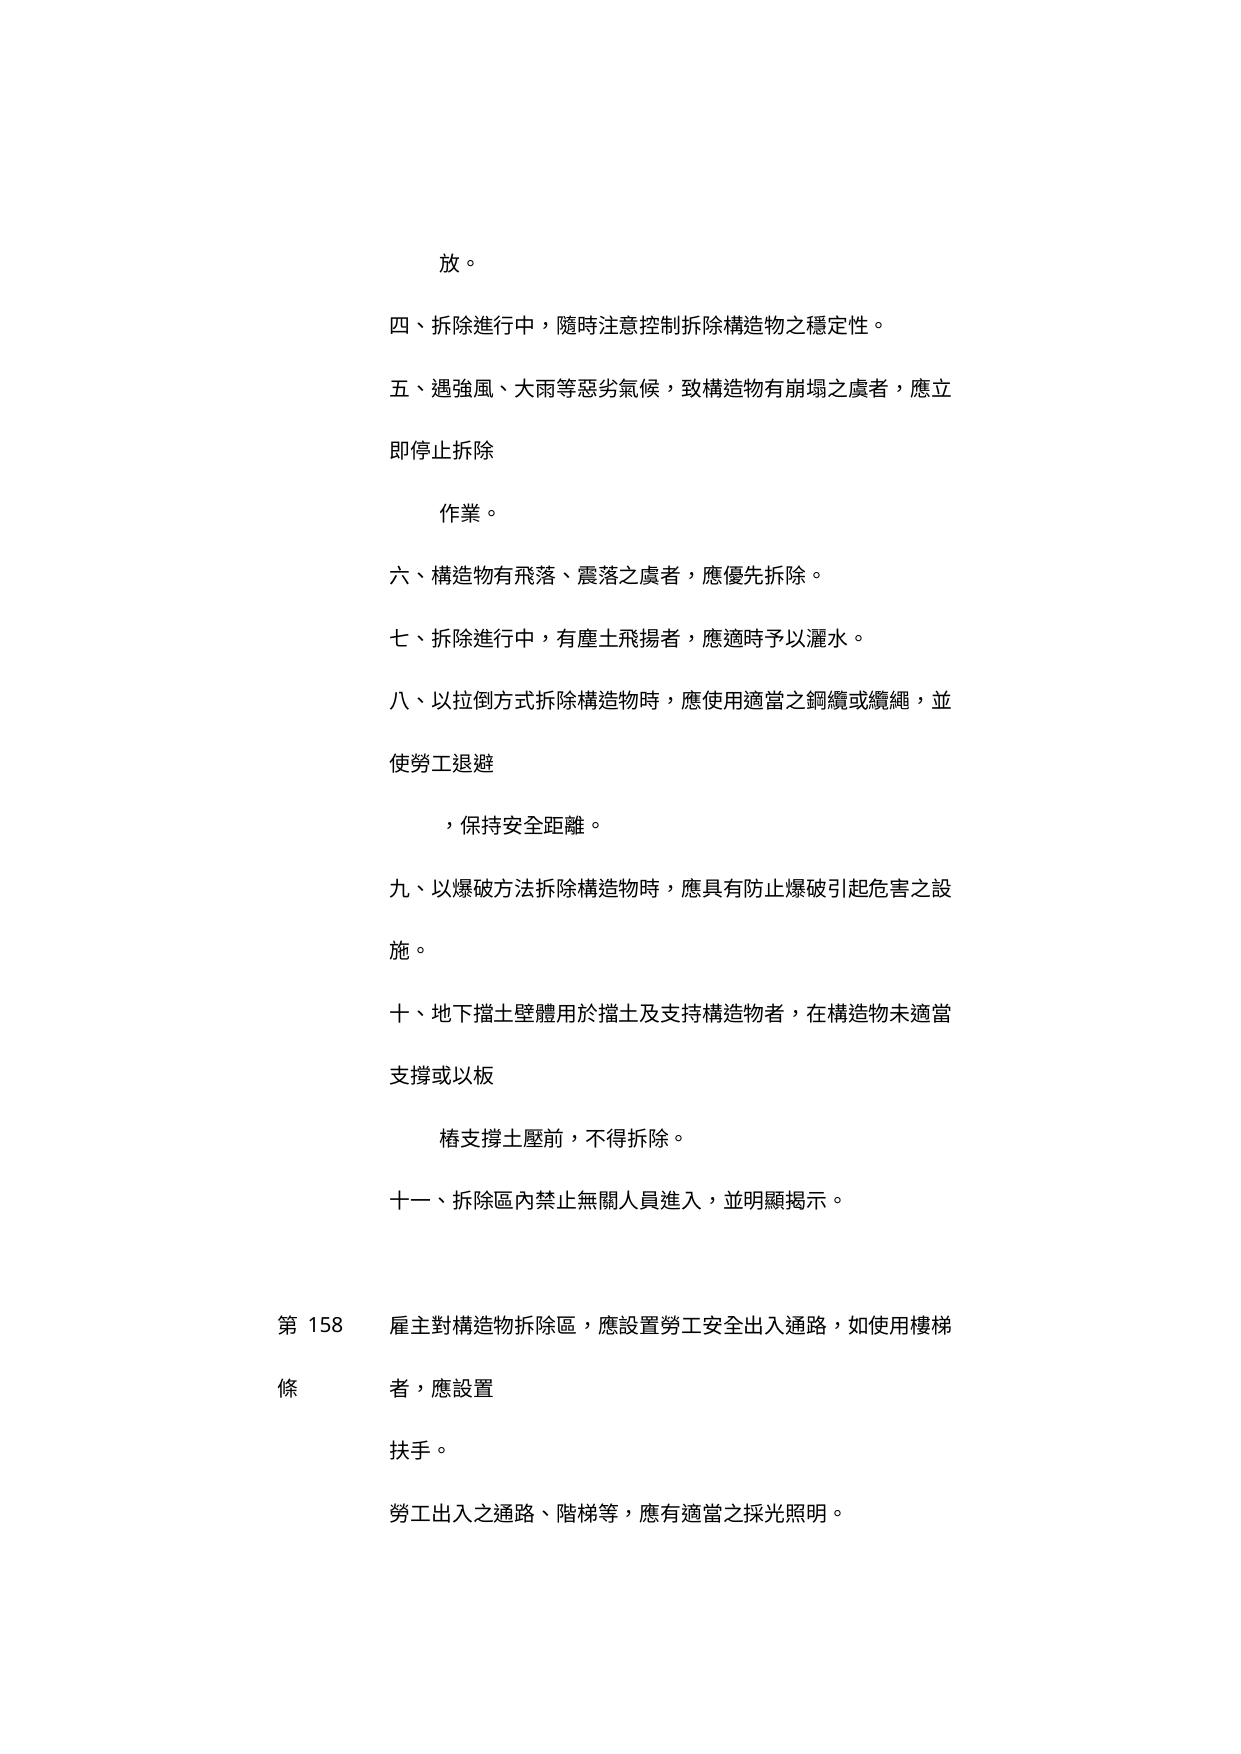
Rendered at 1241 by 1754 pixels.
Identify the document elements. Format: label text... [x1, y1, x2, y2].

table_cell 雇主對構造物拆除區，應設置勞工安全出入通路，如使用樓梯者，應設置 扶手。 勞工出入之通路、階梯等，應有適當之採光照明。 [386, 1224, 966, 1536]
table_cell [274, 158, 386, 1224]
table_cell 放。 四、拆除進行中，隨時注意控制拆除構造物之穩定性。 五、遇強風、大雨等惡劣氣候，致構造物有崩塌之虞者，應立即停止拆除 作業。 六、構造物有飛落、震落之虞者，應優先拆除。 七、拆除進行中，有塵土飛揚者，應適時予以灑水。 八、以拉倒方式拆除構造物時，應使用適當之鋼纜或纜繩，並使勞工退避 ，保持安全距離。 九、以爆破方法拆除構造物時，應具有防止爆破引起危害之設施。 十、地下擋土壁體用於擋土及支持構造物者，在構造物未適當支撐或以板 樁支撐土壓前，不得拆除。 十一、拆除區內禁止無關人員進入，並明顯揭示。 [386, 158, 966, 1224]
table_cell 第 158 條 [274, 1224, 386, 1536]
